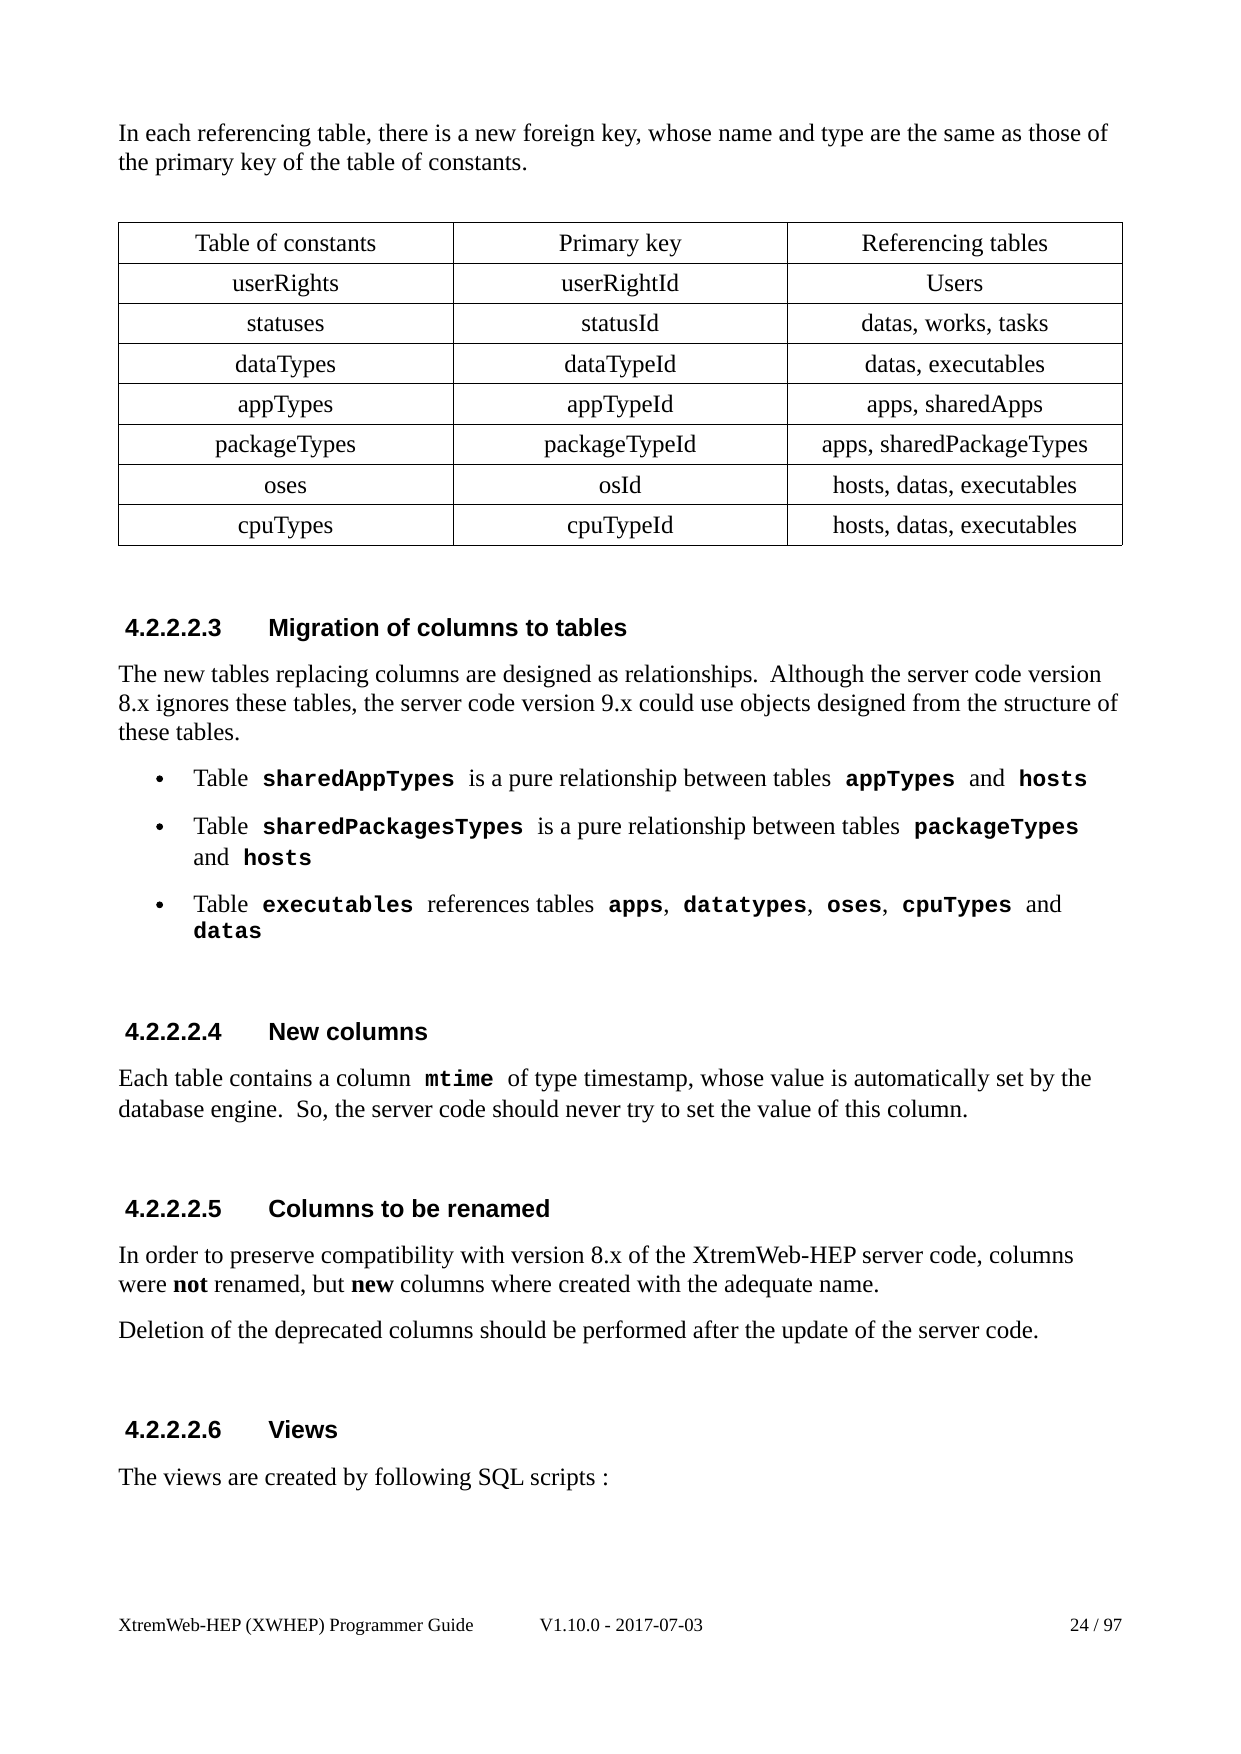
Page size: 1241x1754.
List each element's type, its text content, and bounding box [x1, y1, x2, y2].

list Table sharedAppTypes is a pure relationship between tables appTypes and hosts [156, 763, 1122, 794]
text The new tables replacing columns are designed as relationships. Although the server code version 8.x ignores these tables, the server code version 9.x could use objects designed from the structure of these tables. [118, 659, 1122, 746]
table_cell apps, sharedApps [788, 384, 1122, 424]
table_cell statusId [454, 304, 787, 343]
text Each table contains a column mtime of type timestamp, whose value is automatically set by the database engine. So, the server code should never try to set the value of this column. [118, 1063, 1122, 1122]
table_header Primary key [454, 223, 787, 262]
subtitle Migration of columns to tables [118, 613, 1122, 642]
table_cell userRightId [454, 264, 787, 303]
table_cell userRights [119, 264, 453, 303]
table_cell oses [119, 465, 453, 504]
table_cell Users [788, 264, 1122, 303]
table_cell hosts, datas, executables [788, 505, 1122, 544]
table_cell dataTypes [119, 344, 453, 383]
table_cell datas, executables [788, 344, 1122, 383]
table_cell appTypeId [454, 384, 787, 424]
table_cell apps, sharedPackageTypes [788, 425, 1122, 464]
table_header Table of constants [119, 223, 453, 262]
table_cell hosts, datas, executables [788, 465, 1122, 504]
text Deletion of the deprecated columns should be performed after the update of the server code. [118, 1315, 1122, 1344]
list Table executables references tables apps, datatypes, oses, cpuTypes and datas [156, 889, 1122, 946]
table_cell statuses [119, 304, 453, 343]
subtitle Columns to be renamed [118, 1194, 1122, 1222]
table_header Referencing tables [788, 223, 1122, 262]
text In order to preserve compatibility with version 8.x of the XtremWeb-HEP server code, columns were not renamed, but new columns where created with the adequate name. [118, 1240, 1122, 1298]
text The views are created by following SQL scripts : [118, 1462, 1122, 1491]
table_cell osId [454, 465, 787, 504]
table_cell dataTypeId [454, 344, 787, 383]
subtitle Views [118, 1416, 1122, 1444]
table_cell datas, works, tasks [788, 304, 1122, 343]
table_cell appTypes [119, 384, 453, 424]
text In each referencing table, there is a new foreign key, whose name and type are the same as those of the primary key of the table of constants. [118, 118, 1122, 176]
table_cell packageTypes [119, 425, 453, 464]
table_cell packageTypeId [454, 425, 787, 464]
table_cell cpuTypeId [454, 505, 787, 544]
subtitle New columns [118, 1017, 1122, 1046]
table_cell cpuTypes [119, 505, 453, 544]
list Table sharedPackagesTypes is a pure relationship between tables packageTypes and hosts [156, 811, 1122, 872]
